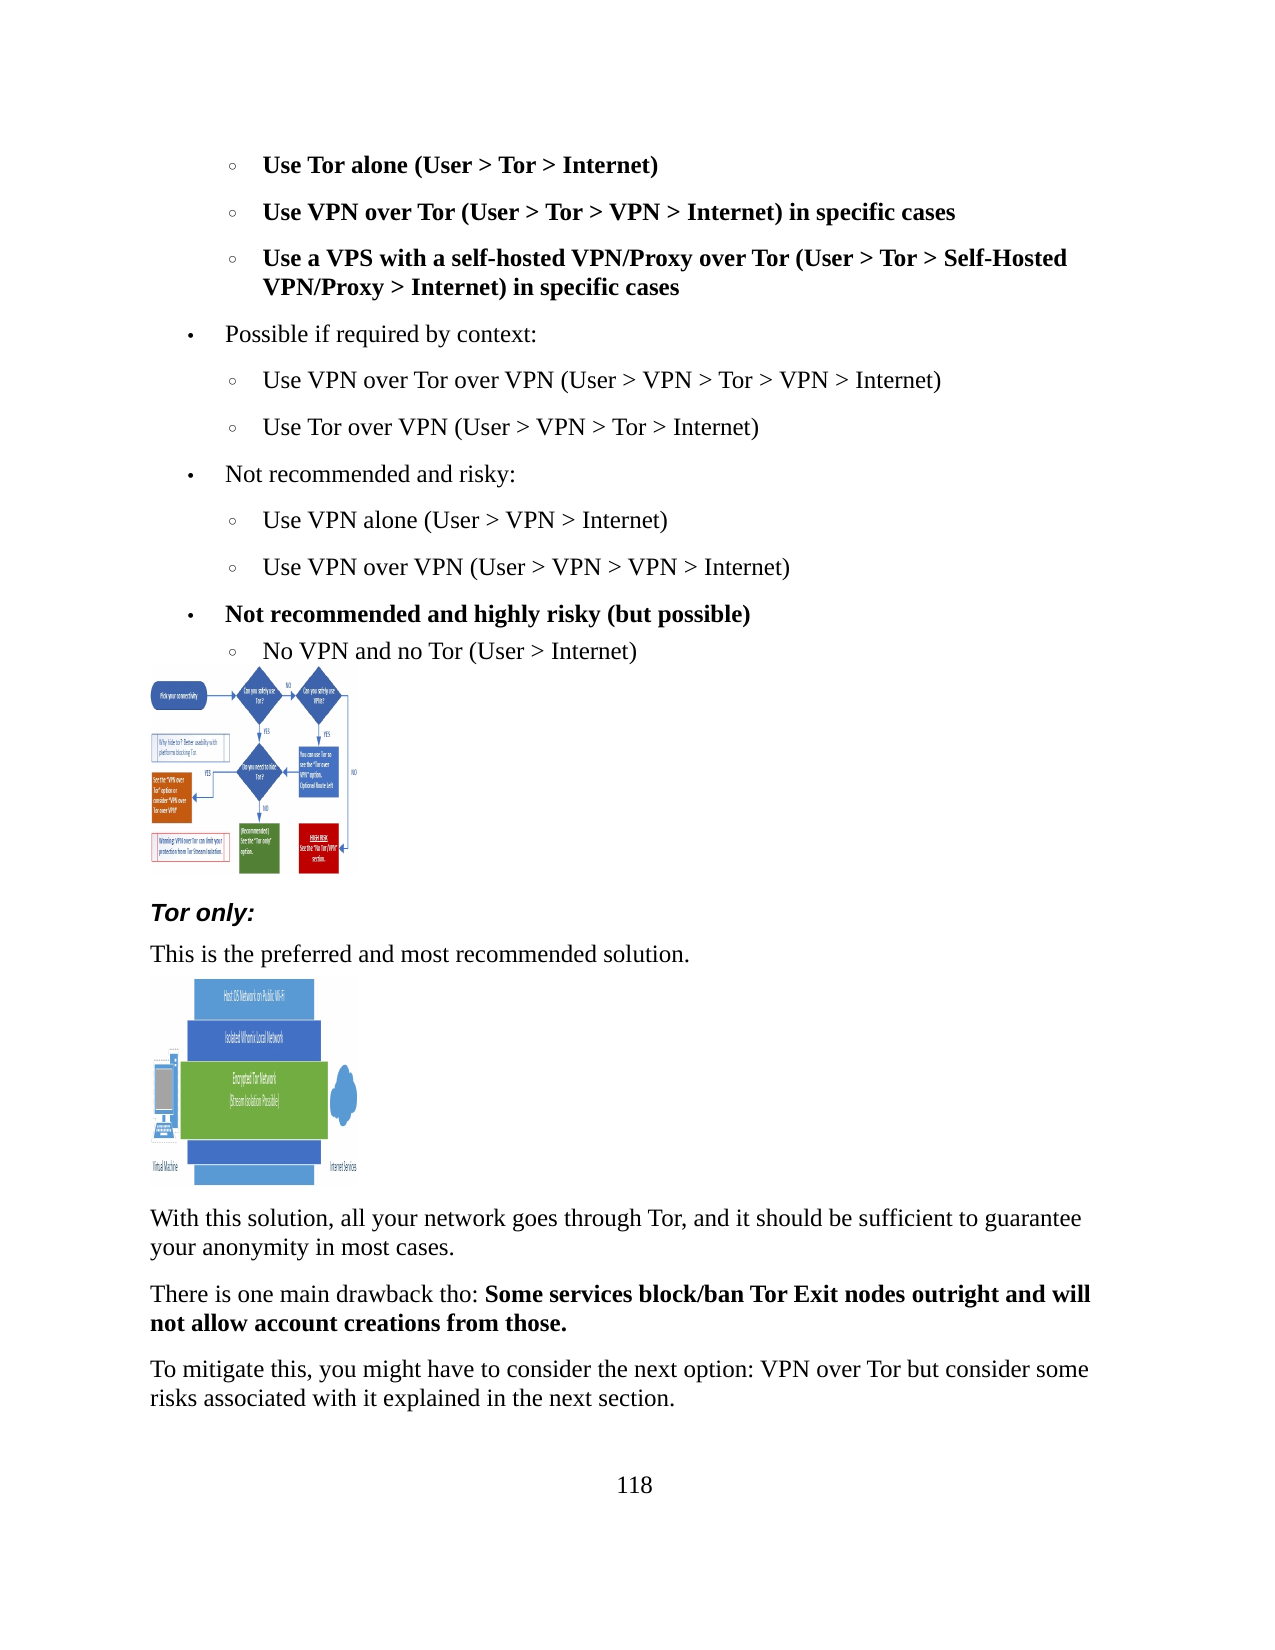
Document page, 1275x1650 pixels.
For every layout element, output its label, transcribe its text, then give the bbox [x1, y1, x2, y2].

list Use VPN over VPN (User > VPN > VPN > Internet) [225, 552, 1125, 581]
text To mitigate this, you might have to consider the next option: VPN over Tor but consider some risks associated with it explained in the next section. [150, 1354, 1125, 1412]
list Possible if required by context: [187, 319, 1125, 347]
picture [150, 665, 359, 874]
text This is the preferred and most recommended solution. [150, 939, 1125, 968]
list Use VPN over Tor (User > Tor > VPN > Internet) in specific cases [225, 197, 1125, 225]
list Use a VPS with a self-hosted VPN/Proxy over Tor (User > Tor > Self-Hosted VPN/Proxy > Internet) in specific cases [225, 243, 1125, 301]
list Use VPN over Tor over VPN (User > VPN > Tor > VPN > Internet) [225, 365, 1125, 394]
text With this solution, all your network goes through Tor, and it should be sufficient to guarantee your anonymity in most cases. [150, 1203, 1125, 1261]
list Not recommended and highly risky (but possible) [187, 599, 1125, 627]
subtitle Tor only: [150, 898, 1125, 927]
list Not recommended and risky: [187, 459, 1125, 487]
list Use VPN alone (User > VPN > Internet) [225, 505, 1125, 534]
list Use Tor over VPN (User > VPN > Tor > Internet) [225, 412, 1125, 441]
list No VPN and no Tor (User > Internet) [225, 636, 1125, 665]
list Use Tor alone (User > Tor > Internet) [225, 150, 1125, 179]
picture [150, 977, 359, 1186]
text There is one main drawback tho: Some services block/ban Tor Exit nodes outright and will not allow account creations from those. [150, 1279, 1125, 1336]
